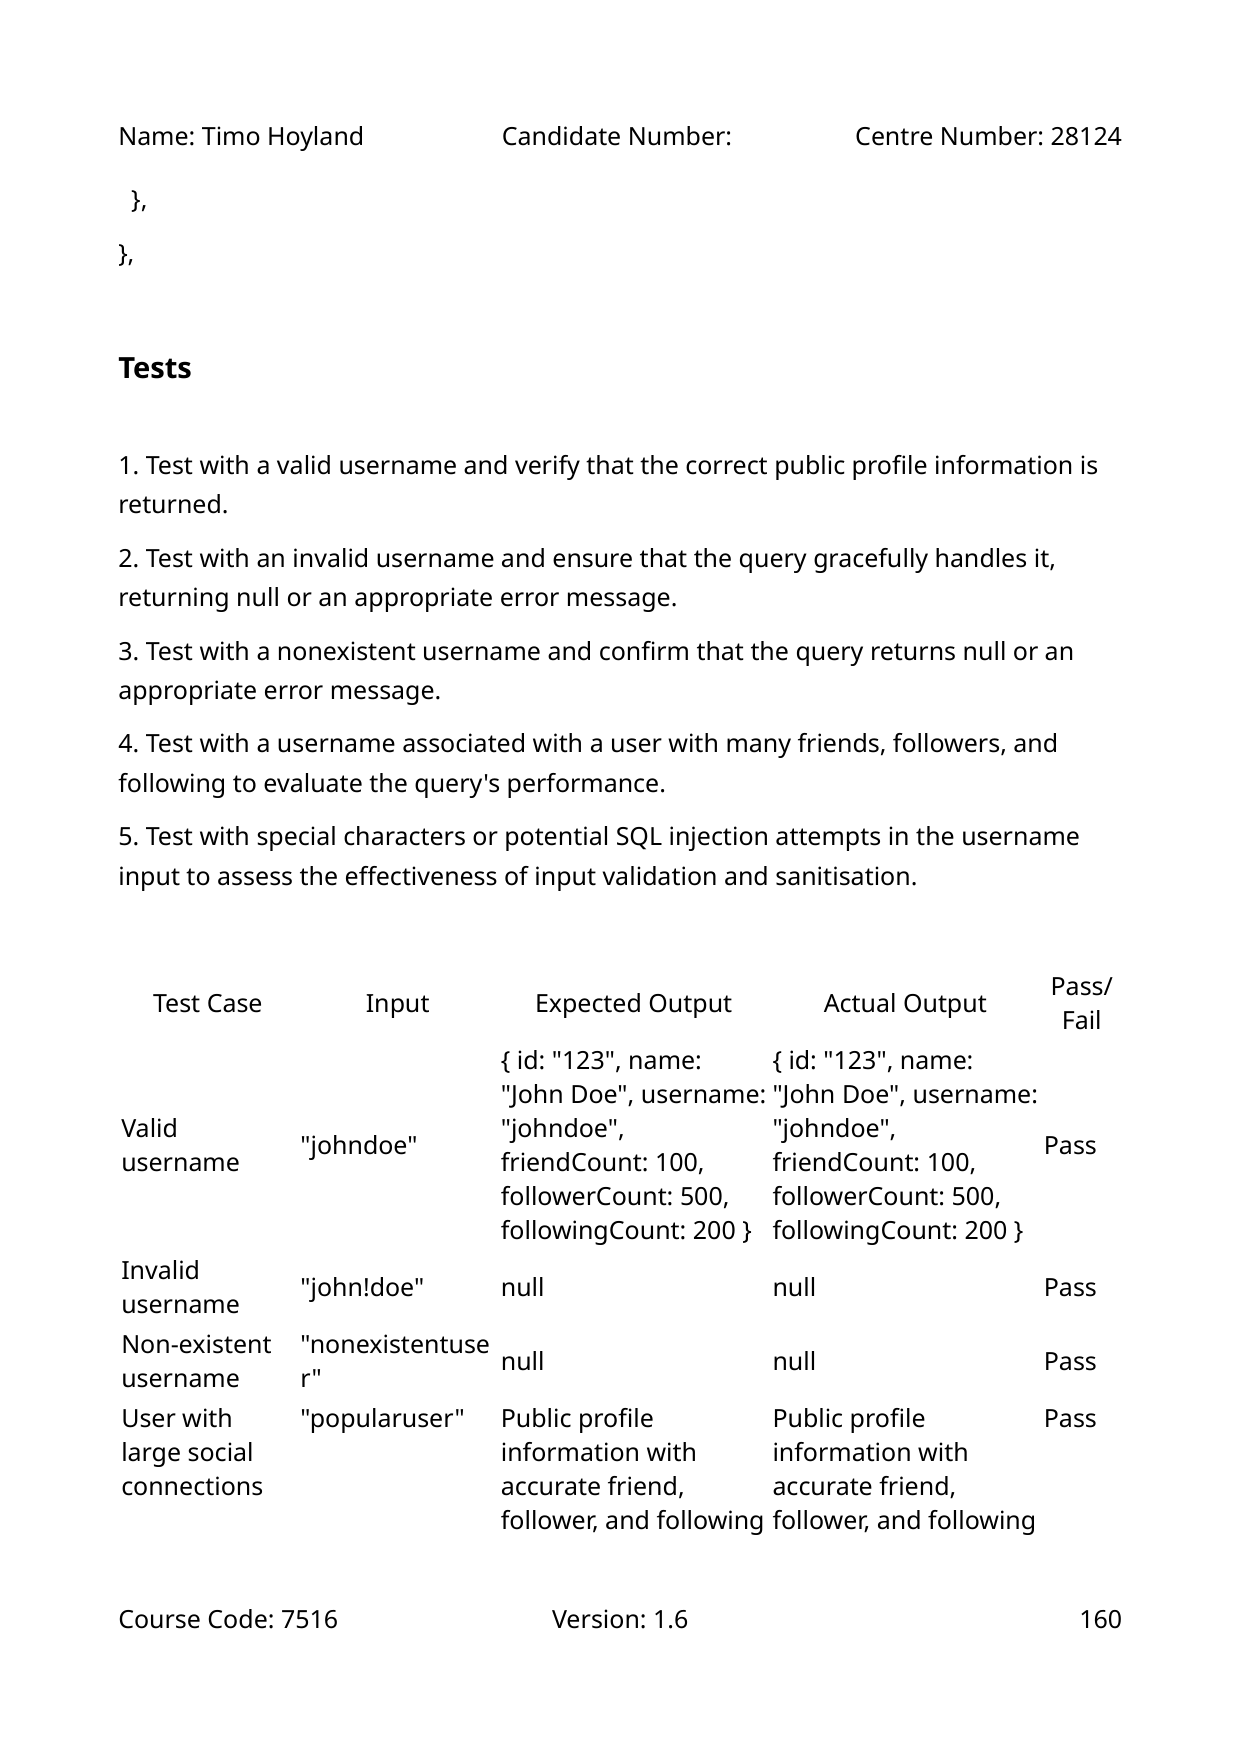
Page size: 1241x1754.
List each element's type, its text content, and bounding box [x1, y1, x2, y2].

table_cell User with large social connections [118, 1398, 297, 1540]
text 3. Test with a nonexistent username and confirm that the query returns null or an appropriate error message. [118, 633, 1122, 706]
text 4. Test with a username associated with a user with many friends, followers, and following to evaluate the query's performance. [118, 726, 1122, 799]
table_cell null [498, 1250, 769, 1324]
table_header Input [297, 966, 498, 1039]
table_cell Public profile information with accurate friend, follower, and following [769, 1398, 1041, 1540]
text 2. Test with an invalid username and ensure that the query gracefully handles it, returning null or an appropriate error message. [118, 540, 1122, 613]
table_cell Pass [1041, 1250, 1122, 1324]
table_cell { id: "123", name: "John Doe", username: "johndoe", friendCount: 100, followerCount: 500, followingCount: 200 } [769, 1040, 1041, 1250]
table_cell Valid username [118, 1040, 297, 1250]
table_cell null [769, 1324, 1041, 1398]
table_cell "popularuser" [297, 1398, 498, 1540]
subtitle Tests [118, 348, 1122, 387]
text 5. Test with special characters or potential SQL injection attempts in the username input to assess the effectiveness of input validation and sanitisation. [118, 819, 1122, 892]
table_cell Pass [1041, 1324, 1122, 1398]
table_cell Invalid username [118, 1250, 297, 1324]
table_cell "nonexistentuser" [297, 1324, 498, 1398]
table_cell Public profile information with accurate friend, follower, and following [498, 1398, 769, 1540]
table_header Expected Output [498, 966, 769, 1039]
table_cell { id: "123", name: "John Doe", username: "johndoe", friendCount: 100, followerCount: 500, followingCount: 200 } [498, 1040, 769, 1250]
text 1. Test with a valid username and verify that the correct public profile information is returned. [118, 447, 1122, 521]
text }, [118, 182, 1122, 216]
table_cell "john!doe" [297, 1250, 498, 1324]
table_cell Non-existent username [118, 1324, 297, 1398]
table_header Pass/Fail [1041, 966, 1122, 1039]
table_cell null [769, 1250, 1041, 1324]
table_cell Pass [1041, 1040, 1122, 1250]
text }, [118, 235, 1122, 269]
table_cell Pass [1041, 1398, 1122, 1540]
table_cell "johndoe" [297, 1040, 498, 1250]
table_header Test Case [118, 966, 297, 1039]
table_header Actual Output [769, 966, 1041, 1039]
table_cell null [498, 1324, 769, 1398]
